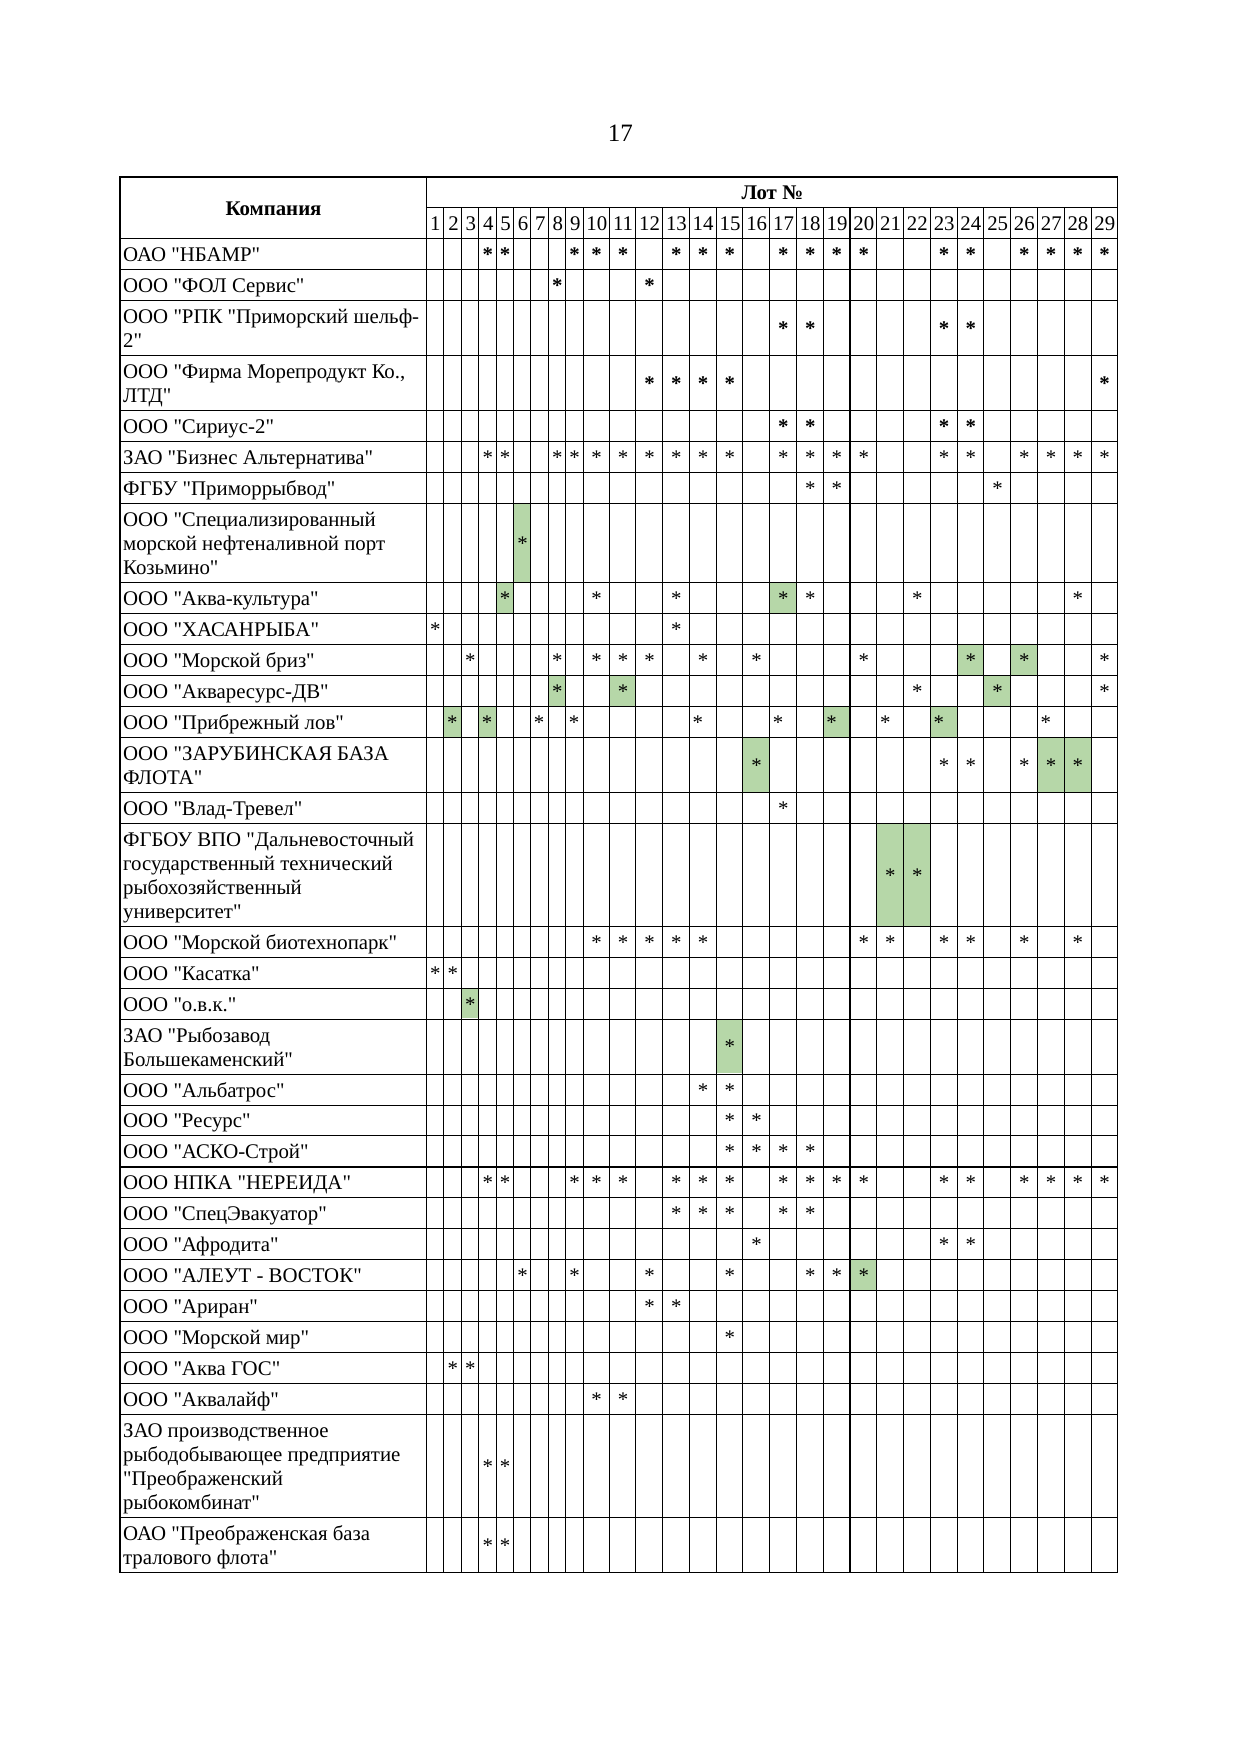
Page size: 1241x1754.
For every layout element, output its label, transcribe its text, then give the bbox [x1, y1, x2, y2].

table_cell * [690, 707, 716, 737]
table_cell [427, 1198, 443, 1228]
table_cell [931, 989, 957, 1018]
table_cell [1065, 1136, 1091, 1166]
table_cell [531, 239, 548, 269]
table_cell * [636, 927, 662, 957]
table_cell [514, 793, 530, 823]
table_cell [958, 504, 983, 582]
table_cell [743, 614, 769, 644]
table_cell [717, 927, 742, 957]
table_cell [636, 614, 662, 644]
table_cell [877, 1136, 903, 1166]
table_cell * [770, 411, 796, 441]
table_cell [1011, 824, 1037, 926]
table_cell ООО "СпецЭвакуатор" [121, 1198, 426, 1228]
table_cell [984, 1291, 1010, 1321]
table_cell [444, 1106, 461, 1135]
table_cell [427, 1168, 443, 1197]
table_cell [797, 1384, 823, 1414]
table_cell * [549, 676, 565, 706]
table_cell * [1065, 738, 1091, 792]
table_cell [531, 504, 548, 582]
table_cell [427, 793, 443, 823]
table_cell [877, 1229, 903, 1259]
table_cell [636, 239, 662, 269]
table_cell * [717, 1106, 742, 1135]
table_cell [427, 1020, 443, 1073]
table_cell [770, 676, 796, 706]
table_cell [984, 1198, 1010, 1228]
table_cell * [743, 738, 769, 792]
table_cell [479, 927, 496, 957]
table_cell [636, 473, 662, 503]
table_cell [1011, 1136, 1037, 1166]
table_cell [717, 1384, 742, 1414]
table_cell [549, 958, 565, 988]
table_cell * [610, 676, 635, 706]
table_cell * [958, 738, 983, 792]
table_cell * [636, 356, 662, 410]
table_cell * [479, 442, 496, 472]
table_cell [427, 707, 443, 737]
table_cell [584, 676, 609, 706]
table_cell [690, 1136, 716, 1166]
table_cell [479, 473, 496, 503]
table_cell * [1038, 738, 1064, 792]
table_cell [958, 707, 983, 737]
table_cell [984, 793, 1010, 823]
table_cell [549, 1291, 565, 1321]
table_cell [549, 927, 565, 957]
table_cell [549, 614, 565, 644]
table_cell [1011, 1106, 1037, 1135]
table_cell [610, 1136, 635, 1166]
table_cell [770, 1322, 796, 1352]
table_cell [797, 824, 823, 926]
table_cell [427, 645, 443, 675]
table_cell [497, 1020, 513, 1073]
table_cell * [797, 239, 823, 269]
table_cell [877, 738, 903, 792]
table_cell [824, 411, 849, 441]
table_cell ООО "Морской бриз" [121, 645, 426, 675]
table_cell [497, 1384, 513, 1414]
table_cell [877, 1260, 903, 1290]
table_cell * [1092, 356, 1117, 410]
table_cell [444, 1168, 461, 1197]
table_cell [984, 824, 1010, 926]
table_cell * [931, 1229, 957, 1259]
table_cell * [479, 707, 496, 737]
table_cell [1092, 989, 1117, 1018]
table_cell [770, 989, 796, 1018]
table_cell * [663, 239, 689, 269]
table_cell [584, 989, 609, 1018]
table_cell [514, 583, 530, 613]
table_cell * [663, 1198, 689, 1228]
table_cell [610, 1322, 635, 1352]
table_cell * [1038, 1168, 1064, 1197]
table_cell [566, 676, 583, 706]
table_cell [531, 958, 548, 988]
table_cell [797, 645, 823, 675]
table_cell * [514, 1260, 530, 1290]
table_cell [497, 411, 513, 441]
table_cell [984, 239, 1010, 269]
table_cell [497, 356, 513, 410]
table_cell [877, 1168, 903, 1197]
table_cell * [770, 707, 796, 737]
table_cell [636, 1136, 662, 1166]
table_cell [770, 645, 796, 675]
table_cell [824, 270, 849, 300]
table_cell * [549, 270, 565, 300]
table_cell [904, 411, 930, 441]
table_cell [584, 958, 609, 988]
table_cell [851, 1136, 876, 1166]
table_cell [514, 1229, 530, 1259]
table_cell * [770, 1168, 796, 1197]
table_cell [1011, 958, 1037, 988]
table_cell * [797, 583, 823, 613]
table_cell [610, 504, 635, 582]
table_cell * [549, 645, 565, 675]
table_cell [497, 1291, 513, 1321]
table_cell [904, 989, 930, 1018]
table_cell * [690, 356, 716, 410]
table_cell [824, 989, 849, 1018]
table_cell ООО "Ресурс" [121, 1106, 426, 1135]
table_cell * [1011, 1168, 1037, 1197]
table_cell [1038, 989, 1064, 1018]
table_cell ООО "Влад-Тревел" [121, 793, 426, 823]
table_cell [743, 1260, 769, 1290]
table_cell [931, 1260, 957, 1290]
table_cell [743, 301, 769, 355]
table_cell [851, 1322, 876, 1352]
table_cell [497, 958, 513, 988]
table_cell [931, 1020, 957, 1073]
table_cell * [690, 1198, 716, 1228]
table_cell [497, 1106, 513, 1135]
table_cell [984, 356, 1010, 410]
table_cell [427, 1384, 443, 1414]
table_cell [462, 1168, 478, 1197]
table_cell [514, 442, 530, 472]
table_cell ФГБОУ ВПО "Дальневосточный государственный технический рыбохозяйственный университет" [121, 824, 426, 926]
table_cell [851, 1020, 876, 1073]
table_cell [531, 989, 548, 1018]
table_cell [444, 645, 461, 675]
table_cell [1065, 270, 1091, 300]
table_cell [479, 1353, 496, 1383]
table_cell [1038, 1322, 1064, 1352]
table_cell [531, 1322, 548, 1352]
table_cell [824, 927, 849, 957]
table_cell [531, 1518, 548, 1572]
table_cell [1038, 1518, 1064, 1572]
table_cell [931, 1198, 957, 1228]
table_cell [717, 1229, 742, 1259]
table_cell [514, 1075, 530, 1104]
table_cell [663, 1020, 689, 1073]
table_cell [743, 676, 769, 706]
table_cell [531, 1020, 548, 1073]
table_cell [444, 301, 461, 355]
table_cell [770, 1020, 796, 1073]
table_cell [797, 1075, 823, 1104]
table_cell [984, 1020, 1010, 1073]
table_cell [663, 1353, 689, 1383]
table_cell [717, 473, 742, 503]
table_cell ООО "Ариран" [121, 1291, 426, 1321]
table_cell [877, 583, 903, 613]
table_cell [1038, 411, 1064, 441]
table_cell [743, 1075, 769, 1104]
table_cell [1038, 1229, 1064, 1259]
table_cell [717, 793, 742, 823]
table_cell [497, 1260, 513, 1290]
table_cell [1092, 1415, 1117, 1517]
table_cell [1038, 270, 1064, 300]
table_cell [462, 1229, 478, 1259]
table_cell [566, 1384, 583, 1414]
table_cell [549, 989, 565, 1018]
table_cell * [663, 356, 689, 410]
table_cell [743, 824, 769, 926]
table_cell [1092, 1291, 1117, 1321]
table_cell [566, 1518, 583, 1572]
table_cell [531, 1198, 548, 1228]
table_cell [444, 1198, 461, 1228]
table_cell [479, 1260, 496, 1290]
table_cell [984, 411, 1010, 441]
table_cell [584, 614, 609, 644]
table_cell [743, 583, 769, 613]
table_cell [1092, 1518, 1117, 1572]
table_cell [904, 356, 930, 410]
table_cell [1065, 989, 1091, 1018]
table_cell [610, 1075, 635, 1104]
table_cell [824, 793, 849, 823]
table_cell [479, 1322, 496, 1352]
table_cell [479, 504, 496, 582]
table_cell * [797, 473, 823, 503]
table_cell [958, 473, 983, 503]
table_cell * [1011, 738, 1037, 792]
table_cell [1011, 356, 1037, 410]
table_cell [479, 1075, 496, 1104]
table_cell [904, 239, 930, 269]
table_cell [1011, 614, 1037, 644]
table_cell [904, 1518, 930, 1572]
table_cell [717, 958, 742, 988]
table_cell [584, 1518, 609, 1572]
table_cell [462, 442, 478, 472]
table_cell * [797, 1260, 823, 1290]
table_cell [549, 1229, 565, 1259]
table_cell 27 [1038, 208, 1064, 238]
table_cell [743, 1415, 769, 1517]
table_cell [743, 1384, 769, 1414]
table_cell [514, 1353, 530, 1383]
table_cell * [663, 442, 689, 472]
table_cell [851, 1353, 876, 1383]
table_cell [743, 1291, 769, 1321]
table_cell * [958, 1229, 983, 1259]
table_cell [427, 1075, 443, 1104]
table_cell [824, 1020, 849, 1073]
table_cell [566, 473, 583, 503]
table_cell * [462, 1353, 478, 1383]
table_cell [636, 1518, 662, 1572]
table_cell [1092, 301, 1117, 355]
table_cell [931, 1106, 957, 1135]
table_cell * [1011, 442, 1037, 472]
table_cell [1011, 1075, 1037, 1104]
table_cell [636, 1384, 662, 1414]
table_cell [566, 738, 583, 792]
table_cell [610, 614, 635, 644]
table_cell [531, 1075, 548, 1104]
table_cell [743, 793, 769, 823]
table_cell [663, 411, 689, 441]
table_cell [877, 442, 903, 472]
table_cell [514, 1384, 530, 1414]
table_cell [427, 411, 443, 441]
table_cell [636, 1168, 662, 1197]
table_cell 10 [584, 208, 609, 238]
table_cell 13 [663, 208, 689, 238]
table_cell [1065, 1291, 1091, 1321]
table_cell [549, 1353, 565, 1383]
table_cell [636, 1353, 662, 1383]
table_cell [514, 824, 530, 926]
table_cell [663, 824, 689, 926]
table_cell [743, 989, 769, 1018]
table_cell [584, 1322, 609, 1352]
table_cell [584, 1415, 609, 1517]
table_cell * [770, 1136, 796, 1166]
table_cell [717, 301, 742, 355]
table_cell [984, 927, 1010, 957]
table_cell [1038, 645, 1064, 675]
table_cell * [479, 1415, 496, 1517]
table_cell * [497, 442, 513, 472]
table_cell [797, 1229, 823, 1259]
table_cell * [717, 239, 742, 269]
table_cell [462, 707, 478, 737]
table_cell * [851, 442, 876, 472]
table_cell * [663, 583, 689, 613]
table_cell [636, 1106, 662, 1135]
table_cell * [497, 1168, 513, 1197]
table_cell * [497, 1518, 513, 1572]
table_cell [958, 1020, 983, 1073]
table_cell [663, 738, 689, 792]
table_cell [1038, 1020, 1064, 1073]
table_cell [462, 676, 478, 706]
table_cell [690, 270, 716, 300]
table_cell [877, 473, 903, 503]
table_cell [904, 1291, 930, 1321]
table_cell [1092, 793, 1117, 823]
table_cell [427, 239, 443, 269]
table_cell [824, 1291, 849, 1321]
table_cell [1065, 676, 1091, 706]
table_cell [497, 1198, 513, 1228]
table_cell [877, 411, 903, 441]
table_cell [743, 442, 769, 472]
table_cell [984, 583, 1010, 613]
table_cell 8 [549, 208, 565, 238]
table_cell * [851, 239, 876, 269]
table_cell [531, 676, 548, 706]
table_cell [984, 1260, 1010, 1290]
table_cell [636, 301, 662, 355]
table_cell [427, 356, 443, 410]
table_cell [462, 1136, 478, 1166]
table_cell [1011, 707, 1037, 737]
table_cell * [797, 1168, 823, 1197]
table_cell [531, 927, 548, 957]
table_cell [851, 614, 876, 644]
table_cell * [824, 239, 849, 269]
table_cell [514, 927, 530, 957]
table_cell [1065, 645, 1091, 675]
table_cell [797, 356, 823, 410]
table_cell [462, 1075, 478, 1104]
table_cell 6 [514, 208, 530, 238]
table_cell [690, 958, 716, 988]
table_cell [690, 1291, 716, 1321]
table_cell [427, 1229, 443, 1259]
table_cell [904, 1106, 930, 1135]
table_cell [1065, 1229, 1091, 1259]
table_cell * [743, 645, 769, 675]
table_cell [427, 989, 443, 1018]
table_cell [1038, 614, 1064, 644]
table_cell * [444, 707, 461, 737]
table_cell [663, 1384, 689, 1414]
table_cell * [1065, 583, 1091, 613]
table_cell [427, 442, 443, 472]
table_cell [514, 1518, 530, 1572]
table_cell [479, 1291, 496, 1321]
table_cell [514, 645, 530, 675]
table_cell [690, 473, 716, 503]
table_cell [1092, 738, 1117, 792]
table_cell [984, 301, 1010, 355]
table_cell * [770, 239, 796, 269]
table_cell [824, 583, 849, 613]
table_cell * [851, 645, 876, 675]
table_cell [549, 793, 565, 823]
table_cell 2 [444, 208, 461, 238]
table_cell [549, 301, 565, 355]
table_cell [717, 645, 742, 675]
table_cell * [462, 645, 478, 675]
table_cell [663, 793, 689, 823]
table_cell 14 [690, 208, 716, 238]
table_cell * [479, 239, 496, 269]
table_cell [663, 504, 689, 582]
table_cell [1092, 614, 1117, 644]
table_cell [877, 1415, 903, 1517]
table_cell [584, 301, 609, 355]
table_cell [1038, 824, 1064, 926]
table_cell [770, 1229, 796, 1259]
table_cell [531, 270, 548, 300]
table_cell [427, 1415, 443, 1517]
table_cell [904, 1198, 930, 1228]
table_cell [549, 1384, 565, 1414]
table_cell [1011, 1020, 1037, 1073]
table_cell * [1065, 1168, 1091, 1197]
table_cell [797, 1322, 823, 1352]
table_cell * [931, 1168, 957, 1197]
table_cell * [717, 1260, 742, 1290]
table_cell * [584, 1168, 609, 1197]
table_cell [851, 504, 876, 582]
table_cell ООО "Морской мир" [121, 1322, 426, 1352]
table_cell [531, 614, 548, 644]
table_cell [514, 707, 530, 737]
table_cell [690, 1229, 716, 1259]
table_cell * [770, 301, 796, 355]
table_cell [743, 1353, 769, 1383]
table_cell [1065, 793, 1091, 823]
table_cell [584, 1136, 609, 1166]
table_cell [690, 1415, 716, 1517]
table_cell [984, 270, 1010, 300]
table_cell [877, 793, 903, 823]
table_cell [514, 1168, 530, 1197]
table_cell [1011, 989, 1037, 1018]
table_cell [958, 1106, 983, 1135]
table_cell * [797, 301, 823, 355]
table_cell [636, 504, 662, 582]
table_cell [514, 301, 530, 355]
table_cell [797, 1353, 823, 1383]
table_cell [717, 707, 742, 737]
table_cell [427, 473, 443, 503]
table_cell 7 [531, 208, 548, 238]
table_cell [584, 356, 609, 410]
table_cell [904, 645, 930, 675]
table_cell [690, 738, 716, 792]
table_cell * [717, 356, 742, 410]
table_cell [610, 473, 635, 503]
table_cell [479, 1384, 496, 1414]
table_cell [1092, 1136, 1117, 1166]
table_cell [851, 1198, 876, 1228]
table_cell * [717, 1075, 742, 1104]
table_cell [444, 583, 461, 613]
table_cell [663, 676, 689, 706]
table_cell [444, 473, 461, 503]
table_cell * [958, 411, 983, 441]
table_cell 15 [717, 208, 742, 238]
table_cell 26 [1011, 208, 1037, 238]
table_cell 22 [904, 208, 930, 238]
table_cell [584, 1020, 609, 1073]
table_cell [497, 1353, 513, 1383]
table_cell [931, 1291, 957, 1321]
table_cell [958, 676, 983, 706]
table_cell [462, 738, 478, 792]
table_cell [877, 301, 903, 355]
table_cell [877, 989, 903, 1018]
table_cell [931, 1384, 957, 1414]
table_cell [1011, 1415, 1037, 1517]
table_cell * [549, 442, 565, 472]
table_cell [610, 1106, 635, 1135]
table_cell [1038, 927, 1064, 957]
table_cell * [636, 645, 662, 675]
table_cell [444, 1415, 461, 1517]
table_cell * [663, 614, 689, 644]
table_cell [984, 738, 1010, 792]
table_cell * [663, 1291, 689, 1321]
table_cell [531, 1353, 548, 1383]
table_cell [984, 1415, 1010, 1517]
table_cell [514, 356, 530, 410]
table_cell [636, 411, 662, 441]
table_cell [566, 1322, 583, 1352]
table_cell [690, 411, 716, 441]
table_cell [566, 504, 583, 582]
table_cell ООО "ФОЛ Сервис" [121, 270, 426, 300]
table_cell [444, 1075, 461, 1104]
table_cell [427, 824, 443, 926]
table_cell [663, 989, 689, 1018]
table_cell [479, 356, 496, 410]
table_cell [531, 411, 548, 441]
table_cell * [497, 239, 513, 269]
table_cell * [931, 707, 957, 737]
table_cell [851, 1384, 876, 1414]
table_cell [1065, 1198, 1091, 1228]
table_cell ООО "Аква ГОС" [121, 1353, 426, 1383]
table_cell [984, 614, 1010, 644]
table_cell [797, 927, 823, 957]
table_cell * [851, 927, 876, 957]
table_cell [877, 1075, 903, 1104]
table_cell [549, 356, 565, 410]
table_cell [958, 583, 983, 613]
table_cell [497, 707, 513, 737]
table_cell * [984, 676, 1010, 706]
table_cell [514, 738, 530, 792]
table_cell [479, 1229, 496, 1259]
table_cell [904, 301, 930, 355]
table_cell [824, 1384, 849, 1414]
table_cell * [931, 239, 957, 269]
table_cell [690, 676, 716, 706]
table_cell [479, 583, 496, 613]
table_cell [636, 1075, 662, 1104]
table_cell * [690, 927, 716, 957]
table_cell [1038, 1075, 1064, 1104]
table_cell [497, 504, 513, 582]
table_cell [610, 583, 635, 613]
table_cell [1011, 676, 1037, 706]
table_cell [770, 1260, 796, 1290]
table_cell [462, 504, 478, 582]
table_cell [531, 793, 548, 823]
table_cell * [958, 301, 983, 355]
table_cell * [584, 239, 609, 269]
table_cell * [584, 645, 609, 675]
table_cell [1038, 504, 1064, 582]
table_cell [497, 473, 513, 503]
table_cell [690, 1260, 716, 1290]
table_cell [690, 1322, 716, 1352]
table_cell [427, 1136, 443, 1166]
table_cell [797, 793, 823, 823]
table_cell [549, 473, 565, 503]
table_cell [770, 927, 796, 957]
table_cell [958, 958, 983, 988]
table_cell [444, 614, 461, 644]
table_cell [444, 1518, 461, 1572]
table_cell [1038, 301, 1064, 355]
table_cell [958, 1198, 983, 1228]
table_cell [851, 824, 876, 926]
table_cell [824, 356, 849, 410]
table_cell [797, 504, 823, 582]
table_cell [1011, 583, 1037, 613]
table_cell ООО "Прибрежный лов" [121, 707, 426, 737]
table_cell * [743, 1229, 769, 1259]
table_cell * [851, 1260, 876, 1290]
table_cell * [1011, 645, 1037, 675]
table_cell [497, 645, 513, 675]
table_cell * [427, 958, 443, 988]
table_cell [566, 301, 583, 355]
table_cell [931, 824, 957, 926]
table_cell [743, 239, 769, 269]
table_cell * [958, 645, 983, 675]
table_cell [427, 738, 443, 792]
table_cell [514, 473, 530, 503]
table_cell [584, 1106, 609, 1135]
table_cell [549, 1168, 565, 1197]
table_cell [690, 504, 716, 582]
table_cell [958, 270, 983, 300]
table_cell [566, 645, 583, 675]
table_cell [958, 1415, 983, 1517]
table_cell [851, 1415, 876, 1517]
table_cell [610, 793, 635, 823]
table_cell * [931, 411, 957, 441]
table_cell [797, 614, 823, 644]
table_cell [877, 270, 903, 300]
table_cell [636, 989, 662, 1018]
table_cell [566, 356, 583, 410]
table_cell [444, 504, 461, 582]
table_cell [1065, 473, 1091, 503]
table_cell [514, 270, 530, 300]
table_cell [743, 270, 769, 300]
table_cell [1092, 958, 1117, 988]
table_cell [797, 676, 823, 706]
table_cell [931, 958, 957, 988]
table_cell [514, 958, 530, 988]
table_cell [531, 1106, 548, 1135]
table_cell [770, 1075, 796, 1104]
table_cell [717, 411, 742, 441]
table_cell [877, 356, 903, 410]
table_cell * [531, 707, 548, 737]
table_cell [743, 1168, 769, 1197]
table_cell * [797, 1136, 823, 1166]
table_cell [549, 1075, 565, 1104]
table_cell * [610, 239, 635, 269]
table_cell [958, 614, 983, 644]
table_cell [1065, 504, 1091, 582]
table_cell * [824, 442, 849, 472]
table_cell [904, 738, 930, 792]
table_cell [824, 1322, 849, 1352]
table_cell [851, 301, 876, 355]
table_cell [584, 793, 609, 823]
table_cell [877, 645, 903, 675]
table_cell [1038, 583, 1064, 613]
table_cell [610, 1518, 635, 1572]
table_cell [566, 1229, 583, 1259]
table_cell [462, 411, 478, 441]
table_cell * [851, 1168, 876, 1197]
table_cell * [958, 442, 983, 472]
table_cell [566, 958, 583, 988]
table_cell [877, 1353, 903, 1383]
table_cell * [690, 645, 716, 675]
table_cell [584, 411, 609, 441]
table_cell [690, 1020, 716, 1073]
table_cell [427, 1322, 443, 1352]
table_header Лот № [427, 178, 1117, 207]
table_cell [824, 645, 849, 675]
table_cell [904, 1136, 930, 1166]
table_cell [1038, 356, 1064, 410]
table_cell [444, 989, 461, 1018]
table_cell [479, 989, 496, 1018]
table_cell [904, 1020, 930, 1073]
table_cell [427, 1260, 443, 1290]
table_cell * [1038, 442, 1064, 472]
table_cell [1092, 1198, 1117, 1228]
table_cell [1011, 1518, 1037, 1572]
table_cell [1065, 707, 1091, 737]
table_cell * [1065, 239, 1091, 269]
table_cell * [566, 707, 583, 737]
table_cell * [877, 824, 903, 926]
table_cell [770, 1518, 796, 1572]
table_cell [1038, 793, 1064, 823]
table_cell [663, 270, 689, 300]
table_cell [690, 614, 716, 644]
table_cell [444, 793, 461, 823]
table_cell [904, 1260, 930, 1290]
table_cell [566, 927, 583, 957]
table_cell * [877, 927, 903, 957]
table_cell [1011, 270, 1037, 300]
table_cell [444, 927, 461, 957]
table_cell * [904, 583, 930, 613]
table_cell * [824, 1260, 849, 1290]
table_cell [427, 676, 443, 706]
table_cell [1092, 270, 1117, 300]
table_cell [636, 1322, 662, 1352]
table_cell [931, 1136, 957, 1166]
table_cell * [610, 1384, 635, 1414]
table_cell [931, 614, 957, 644]
table_cell [877, 614, 903, 644]
table_cell ООО "РПК "Приморский шельф-2" [121, 301, 426, 355]
table_cell [824, 301, 849, 355]
table_cell [636, 1229, 662, 1259]
table_cell [1011, 793, 1037, 823]
table_cell [931, 1415, 957, 1517]
table_cell [770, 824, 796, 926]
table_cell [497, 793, 513, 823]
table_cell [797, 958, 823, 988]
table_cell [958, 989, 983, 1018]
table_cell [549, 707, 565, 737]
table_cell [479, 958, 496, 988]
table_cell [743, 473, 769, 503]
table_cell [984, 504, 1010, 582]
table_cell [1092, 1322, 1117, 1352]
table_cell [584, 504, 609, 582]
table_cell [462, 1518, 478, 1572]
table_cell [610, 301, 635, 355]
table_cell [931, 270, 957, 300]
table_cell [1092, 1353, 1117, 1383]
table_cell [427, 1518, 443, 1572]
table_cell [984, 989, 1010, 1018]
table_cell [1038, 1198, 1064, 1228]
table_cell [851, 958, 876, 988]
table_cell ООО "Аква-культура" [121, 583, 426, 613]
table_cell * [610, 442, 635, 472]
table_cell [958, 793, 983, 823]
table_cell [462, 1291, 478, 1321]
table_cell [549, 1106, 565, 1135]
table_cell * [717, 1168, 742, 1197]
table_cell [497, 738, 513, 792]
table_cell [770, 1384, 796, 1414]
table_cell [479, 645, 496, 675]
table_cell [690, 793, 716, 823]
table_cell [610, 1198, 635, 1228]
table_cell * [717, 1198, 742, 1228]
table_cell [984, 1322, 1010, 1352]
table_cell [549, 1020, 565, 1073]
table_cell [610, 824, 635, 926]
table_cell [958, 356, 983, 410]
table_cell [958, 1075, 983, 1104]
table_cell [531, 824, 548, 926]
table_cell [663, 1136, 689, 1166]
table_cell ООО "Фирма Морепродукт Ко., ЛТД" [121, 356, 426, 410]
table_cell [584, 738, 609, 792]
table_cell [797, 1291, 823, 1321]
table_cell [584, 1291, 609, 1321]
table_cell [1065, 824, 1091, 926]
table_cell [444, 270, 461, 300]
table_cell [514, 989, 530, 1018]
table_cell * [584, 583, 609, 613]
table_cell [931, 504, 957, 582]
table_cell [1011, 1229, 1037, 1259]
table_cell [566, 1198, 583, 1228]
table_cell [1065, 1322, 1091, 1352]
table_cell [1065, 356, 1091, 410]
table_cell [610, 707, 635, 737]
table_cell [1092, 473, 1117, 503]
table_cell [462, 824, 478, 926]
table_cell * [462, 989, 478, 1018]
table_cell * [584, 927, 609, 957]
table_cell [851, 1229, 876, 1259]
table_cell * [1065, 927, 1091, 957]
table_cell 28 [1065, 208, 1091, 238]
table_cell [743, 1518, 769, 1572]
table_cell [1011, 1322, 1037, 1352]
table_cell [514, 614, 530, 644]
table_cell [931, 583, 957, 613]
table_cell [717, 989, 742, 1018]
table_cell [1038, 958, 1064, 988]
table_cell [444, 1260, 461, 1290]
table_cell ООО "Морской биотехнопарк" [121, 927, 426, 957]
table_cell [1038, 676, 1064, 706]
table_cell [462, 1106, 478, 1135]
table_cell [904, 1322, 930, 1352]
table_cell [497, 1322, 513, 1352]
table_cell [877, 239, 903, 269]
table_cell [1065, 301, 1091, 355]
table_cell [1038, 1415, 1064, 1517]
table_cell * [444, 958, 461, 988]
table_cell [877, 676, 903, 706]
table_cell [770, 1353, 796, 1383]
table_cell [462, 239, 478, 269]
table_cell [566, 270, 583, 300]
table_cell * [636, 1291, 662, 1321]
table_cell [584, 1075, 609, 1104]
table_cell [824, 1518, 849, 1572]
table_cell [797, 1106, 823, 1135]
table_cell [931, 1322, 957, 1352]
table_cell [462, 1384, 478, 1414]
table_cell [610, 356, 635, 410]
table_cell [1092, 1075, 1117, 1104]
table_cell 23 [931, 208, 957, 238]
table_cell [514, 676, 530, 706]
table_cell [444, 824, 461, 926]
table_cell [1092, 707, 1117, 737]
table_cell [984, 707, 1010, 737]
table_cell [770, 356, 796, 410]
table_cell [743, 707, 769, 737]
table_cell [851, 411, 876, 441]
table_cell [566, 1106, 583, 1135]
table_cell ООО "Афродита" [121, 1229, 426, 1259]
table_cell [877, 1106, 903, 1135]
table_cell [549, 1198, 565, 1228]
table_cell ООО "АЛЕУТ - ВОСТОК" [121, 1260, 426, 1290]
table_cell [462, 927, 478, 957]
table_cell [479, 1198, 496, 1228]
table_cell [479, 270, 496, 300]
table_cell * [904, 676, 930, 706]
table_cell * [566, 1168, 583, 1197]
table_cell 16 [743, 208, 769, 238]
table_cell [824, 1136, 849, 1166]
table_cell [462, 1020, 478, 1073]
table_cell [663, 1229, 689, 1259]
table_cell [1038, 1260, 1064, 1290]
table_cell [958, 824, 983, 926]
table_cell [1011, 1291, 1037, 1321]
table_cell * [497, 583, 513, 613]
table_cell [462, 1322, 478, 1352]
table_cell 21 [877, 208, 903, 238]
table_cell [851, 793, 876, 823]
table_cell [427, 583, 443, 613]
table_cell [479, 676, 496, 706]
table_cell [584, 1198, 609, 1228]
table_cell [636, 583, 662, 613]
table_cell [770, 1415, 796, 1517]
table_cell [690, 824, 716, 926]
table_cell * [877, 707, 903, 737]
table_cell [462, 583, 478, 613]
table_cell [904, 1384, 930, 1414]
table_cell [797, 1020, 823, 1073]
table_cell 19 [824, 208, 849, 238]
table_cell [549, 1415, 565, 1517]
table_cell * [1065, 442, 1091, 472]
table_cell [851, 583, 876, 613]
table_cell * [690, 1168, 716, 1197]
table_cell ООО "Альбатрос" [121, 1075, 426, 1104]
table_cell 1 [427, 208, 443, 238]
table_cell * [958, 927, 983, 957]
table_cell [531, 442, 548, 472]
table_cell [514, 1136, 530, 1166]
table_cell [427, 927, 443, 957]
table_cell [514, 1322, 530, 1352]
table_cell * [717, 442, 742, 472]
table_cell [1011, 473, 1037, 503]
table_cell [1038, 1384, 1064, 1414]
table_cell [1038, 1106, 1064, 1135]
table_cell 5 [497, 208, 513, 238]
table_cell [566, 1415, 583, 1517]
table_cell * [770, 1198, 796, 1228]
table_cell * [636, 442, 662, 472]
table_cell [824, 1106, 849, 1135]
table_cell [984, 1136, 1010, 1166]
table_cell * [427, 614, 443, 644]
table_cell [717, 1291, 742, 1321]
table_cell [663, 1322, 689, 1352]
table_cell * [636, 270, 662, 300]
table_cell * [584, 1384, 609, 1414]
table_cell [958, 1260, 983, 1290]
table_cell [984, 1229, 1010, 1259]
table_cell [427, 1291, 443, 1321]
table_cell * [797, 442, 823, 472]
table_cell [851, 1291, 876, 1321]
table_cell [851, 356, 876, 410]
table_cell [717, 504, 742, 582]
table_cell [497, 676, 513, 706]
table_cell [1065, 1106, 1091, 1135]
table_cell [1092, 824, 1117, 926]
table_cell * [497, 1415, 513, 1517]
table_cell [717, 676, 742, 706]
table_cell * [444, 1353, 461, 1383]
table_cell [770, 504, 796, 582]
table_cell [462, 301, 478, 355]
table_cell * [479, 1168, 496, 1197]
table_cell [444, 1136, 461, 1166]
table_cell [824, 1075, 849, 1104]
table_cell [690, 301, 716, 355]
table_cell [877, 958, 903, 988]
table_cell [877, 1291, 903, 1321]
table_cell * [690, 239, 716, 269]
table_cell * [610, 927, 635, 957]
table_cell [1065, 1353, 1091, 1383]
table_cell [690, 1106, 716, 1135]
table_cell [610, 1260, 635, 1290]
table_cell [514, 1415, 530, 1517]
table_cell [610, 738, 635, 792]
table_cell [479, 1020, 496, 1073]
table_cell * [566, 1260, 583, 1290]
table_cell [690, 989, 716, 1018]
table_cell [584, 270, 609, 300]
table_cell [931, 1518, 957, 1572]
table_cell [663, 645, 689, 675]
table_cell ЗАО "Бизнес Альтернатива" [121, 442, 426, 472]
table_cell [1065, 411, 1091, 441]
table_cell ООО "АСКО-Строй" [121, 1136, 426, 1166]
table_cell [497, 614, 513, 644]
table_cell [1065, 614, 1091, 644]
table_cell [584, 473, 609, 503]
table_cell [549, 1136, 565, 1166]
table_cell [514, 1198, 530, 1228]
table_cell [531, 1384, 548, 1414]
table_cell [743, 356, 769, 410]
table_cell [931, 645, 957, 675]
table_cell [877, 504, 903, 582]
table_cell [770, 958, 796, 988]
table_cell [663, 1106, 689, 1135]
table_cell [824, 1198, 849, 1228]
table_cell [610, 1229, 635, 1259]
table_cell [636, 676, 662, 706]
table_cell [1092, 583, 1117, 613]
table_cell [904, 473, 930, 503]
table_cell [690, 1518, 716, 1572]
table_cell [497, 270, 513, 300]
table_cell 20 [851, 208, 876, 238]
table_cell [797, 270, 823, 300]
table_cell [444, 356, 461, 410]
table_cell [549, 824, 565, 926]
table_cell [462, 1198, 478, 1228]
table_cell [1038, 473, 1064, 503]
table_cell [531, 1136, 548, 1166]
table_cell [462, 473, 478, 503]
table_cell [904, 442, 930, 472]
table_cell [743, 1020, 769, 1073]
table_cell [479, 738, 496, 792]
table_cell [931, 356, 957, 410]
table_cell [717, 1518, 742, 1572]
table_cell [663, 473, 689, 503]
table_cell [636, 958, 662, 988]
table_cell [566, 824, 583, 926]
table_cell * [770, 583, 796, 613]
table_cell [984, 1106, 1010, 1135]
table_cell 17 [770, 208, 796, 238]
table_cell [514, 1106, 530, 1135]
table_cell [497, 989, 513, 1018]
table_cell * [1011, 927, 1037, 957]
table_cell * [690, 1075, 716, 1104]
table_cell [610, 989, 635, 1018]
table_cell [549, 1322, 565, 1352]
table_cell * [1011, 239, 1037, 269]
table_cell [743, 1322, 769, 1352]
table_cell [444, 1322, 461, 1352]
table_cell [797, 989, 823, 1018]
table_cell [531, 583, 548, 613]
table_cell 18 [797, 208, 823, 238]
table_cell [462, 1260, 478, 1290]
table_cell ООО "о.в.к." [121, 989, 426, 1018]
table_cell * [824, 1168, 849, 1197]
table_cell * [1092, 676, 1117, 706]
table_cell [1065, 1415, 1091, 1517]
table_cell [444, 1291, 461, 1321]
table_cell [566, 793, 583, 823]
table_cell * [717, 1136, 742, 1166]
table_cell [824, 958, 849, 988]
table_cell [984, 1168, 1010, 1197]
table_cell * [1092, 239, 1117, 269]
table_cell [904, 793, 930, 823]
table_cell [958, 1322, 983, 1352]
table_cell [663, 1075, 689, 1104]
table_cell [931, 793, 957, 823]
table_cell [904, 1415, 930, 1517]
table_cell [531, 1415, 548, 1517]
table_cell [479, 1136, 496, 1166]
table_cell * [958, 239, 983, 269]
table_cell [851, 1518, 876, 1572]
table_cell ФГБУ "Приморрыбвод" [121, 473, 426, 503]
table_cell [984, 958, 1010, 988]
table_cell [566, 583, 583, 613]
table_cell [462, 958, 478, 988]
table_cell [717, 1353, 742, 1383]
table_cell [566, 989, 583, 1018]
table_cell [531, 1229, 548, 1259]
table_cell [566, 1291, 583, 1321]
table_cell [462, 1415, 478, 1517]
table_cell [444, 738, 461, 792]
table_cell * [690, 442, 716, 472]
table_cell [904, 1229, 930, 1259]
table_cell [1065, 1518, 1091, 1572]
table_cell [904, 958, 930, 988]
table_cell [851, 676, 876, 706]
table_cell [717, 738, 742, 792]
table_cell * [717, 1020, 742, 1073]
table_cell [549, 583, 565, 613]
table_cell * [1092, 442, 1117, 472]
table_cell [984, 1384, 1010, 1414]
table_cell [610, 270, 635, 300]
table_cell [610, 1020, 635, 1073]
table_cell [427, 301, 443, 355]
table_cell [549, 504, 565, 582]
table_cell * [958, 1168, 983, 1197]
table_cell [904, 504, 930, 582]
table_cell [636, 793, 662, 823]
table_cell [444, 1020, 461, 1073]
table_cell [1038, 1353, 1064, 1383]
table_cell [904, 614, 930, 644]
table_cell [584, 1260, 609, 1290]
table_cell [636, 1020, 662, 1073]
table_cell [444, 239, 461, 269]
table_cell [479, 614, 496, 644]
table_cell [770, 1106, 796, 1135]
table_cell * [824, 707, 849, 737]
table_cell [566, 1075, 583, 1104]
table_cell [770, 738, 796, 792]
table_cell [497, 1075, 513, 1104]
table_cell [958, 1518, 983, 1572]
table_cell [636, 1198, 662, 1228]
table_cell ООО "Касатка" [121, 958, 426, 988]
table_cell [851, 473, 876, 503]
table_cell 9 [566, 208, 583, 238]
table_cell 3 [462, 208, 478, 238]
table_cell [743, 504, 769, 582]
table_cell [427, 504, 443, 582]
table_cell 24 [958, 208, 983, 238]
table_cell [717, 270, 742, 300]
table_cell [690, 1384, 716, 1414]
table_cell [877, 1384, 903, 1414]
table_cell [984, 645, 1010, 675]
table_cell [444, 442, 461, 472]
table_cell [824, 1229, 849, 1259]
table_cell [851, 1106, 876, 1135]
table_cell [1038, 1136, 1064, 1166]
table_cell [1092, 1260, 1117, 1290]
table_cell [462, 793, 478, 823]
table_cell [851, 270, 876, 300]
table_cell * [663, 927, 689, 957]
table_cell * [584, 442, 609, 472]
table_cell [1065, 1260, 1091, 1290]
table_cell [566, 1353, 583, 1383]
table_cell ЗАО "Рыбозавод Большекаменский" [121, 1020, 426, 1073]
table_cell [636, 707, 662, 737]
table_cell [904, 1075, 930, 1104]
table_cell * [1092, 1168, 1117, 1197]
table_cell [824, 1415, 849, 1517]
table_cell [770, 473, 796, 503]
table_cell [1092, 1384, 1117, 1414]
table_cell * [824, 473, 849, 503]
table_cell [1011, 1260, 1037, 1290]
table_cell * [610, 1168, 635, 1197]
table_cell [636, 824, 662, 926]
table_cell [931, 676, 957, 706]
table_cell * [984, 473, 1010, 503]
table_cell [717, 1415, 742, 1517]
table_cell [743, 411, 769, 441]
table_cell [904, 927, 930, 957]
table_cell [1011, 1353, 1037, 1383]
table_cell [1011, 1198, 1037, 1228]
table_cell 12 [636, 208, 662, 238]
table_cell [851, 738, 876, 792]
table_cell [824, 504, 849, 582]
table_cell * [1038, 239, 1064, 269]
table_cell [770, 270, 796, 300]
table_cell [549, 1260, 565, 1290]
table_cell [497, 927, 513, 957]
table_cell * [610, 645, 635, 675]
table_cell [610, 1353, 635, 1383]
table_cell * [1092, 645, 1117, 675]
table_cell [931, 473, 957, 503]
table_cell [797, 1415, 823, 1517]
table_cell [462, 270, 478, 300]
table_cell [444, 1384, 461, 1414]
table_cell [479, 824, 496, 926]
table_cell [931, 1353, 957, 1383]
table_cell [851, 1075, 876, 1104]
table_cell [549, 1518, 565, 1572]
table_cell * [566, 239, 583, 269]
table_cell [1011, 301, 1037, 355]
table_cell [479, 1106, 496, 1135]
table_cell [610, 1291, 635, 1321]
table_cell [958, 1291, 983, 1321]
table_cell [984, 1353, 1010, 1383]
table_cell * [797, 1198, 823, 1228]
table_cell [877, 1020, 903, 1073]
table_cell ЗАО производственное рыбодобывающее предприятие "Преображенский рыбокомбинат" [121, 1415, 426, 1517]
table_cell [497, 1136, 513, 1166]
table_cell [427, 270, 443, 300]
table_cell * [743, 1136, 769, 1166]
table_cell [1092, 1106, 1117, 1135]
table_cell [1092, 1229, 1117, 1259]
table_cell [663, 301, 689, 355]
table_cell [663, 707, 689, 737]
table_cell [427, 1106, 443, 1135]
table_cell [797, 707, 823, 737]
table_cell [1065, 1020, 1091, 1073]
table_cell * [479, 1518, 496, 1572]
table_cell [584, 824, 609, 926]
table_cell [904, 707, 930, 737]
table_cell * [931, 442, 957, 472]
table_cell 11 [610, 208, 635, 238]
table_cell [931, 1075, 957, 1104]
table_cell [797, 738, 823, 792]
table_cell [1011, 411, 1037, 441]
table_cell [690, 1353, 716, 1383]
table_cell [479, 301, 496, 355]
table_cell [566, 1020, 583, 1073]
table_cell * [931, 301, 957, 355]
table_cell [958, 1136, 983, 1166]
table_cell [531, 473, 548, 503]
table_cell [824, 676, 849, 706]
table_cell 29 [1092, 208, 1117, 238]
table_cell [584, 707, 609, 737]
table_cell [531, 301, 548, 355]
table_cell [444, 676, 461, 706]
table_cell [851, 707, 876, 737]
table_cell ООО "Акваресурс-ДВ" [121, 676, 426, 706]
table_cell [877, 1322, 903, 1352]
table_header Компания [121, 178, 426, 238]
table_cell [549, 411, 565, 441]
table_cell [877, 1198, 903, 1228]
table_cell [531, 1260, 548, 1290]
table_cell [479, 793, 496, 823]
table_cell [444, 411, 461, 441]
table_cell [1011, 504, 1037, 582]
table_cell [497, 301, 513, 355]
table_cell [584, 1353, 609, 1383]
table_cell ООО "Аквалайф" [121, 1384, 426, 1414]
table_cell [462, 614, 478, 644]
table_cell * [770, 442, 796, 472]
table_cell ООО "ХАСАНРЫБА" [121, 614, 426, 644]
table_cell [566, 614, 583, 644]
table_cell [610, 1415, 635, 1517]
table_cell [566, 1136, 583, 1166]
table_cell [1092, 411, 1117, 441]
table_cell * [566, 442, 583, 472]
table_cell ООО "Сириус-2" [121, 411, 426, 441]
table_cell * [514, 504, 530, 582]
table_cell [904, 1168, 930, 1197]
table_cell [584, 1229, 609, 1259]
table_cell * [931, 738, 957, 792]
table_cell [904, 1353, 930, 1383]
table_cell * [797, 411, 823, 441]
table_cell [824, 1353, 849, 1383]
table_cell [1092, 1020, 1117, 1073]
table_cell * [931, 927, 957, 957]
table_cell [984, 442, 1010, 472]
table_cell [514, 239, 530, 269]
table_cell [690, 583, 716, 613]
table_cell 25 [984, 208, 1010, 238]
table_cell [610, 958, 635, 988]
table_cell ОАО "Преображенская база тралового флота" [121, 1518, 426, 1572]
table_cell [531, 645, 548, 675]
table_cell ООО "ЗАРУБИНСКАЯ БАЗА ФЛОТА" [121, 738, 426, 792]
table_cell [663, 1518, 689, 1572]
table_cell [444, 1229, 461, 1259]
table_cell * [904, 824, 930, 926]
table_cell [610, 411, 635, 441]
table_cell [770, 1291, 796, 1321]
table_cell [770, 614, 796, 644]
table_cell [549, 738, 565, 792]
table_cell [531, 738, 548, 792]
table_cell [566, 411, 583, 441]
table_cell [1065, 958, 1091, 988]
table_cell 4 [479, 208, 496, 238]
table_cell [479, 411, 496, 441]
table_cell [1011, 1384, 1037, 1414]
table_cell * [1038, 707, 1064, 737]
table_cell [958, 1384, 983, 1414]
table_cell [1065, 1384, 1091, 1414]
table_cell [636, 1415, 662, 1517]
table_cell [514, 411, 530, 441]
table_cell [427, 1353, 443, 1383]
table_cell ОАО "НБАМР" [121, 239, 426, 269]
table_cell [531, 1168, 548, 1197]
table_cell [497, 1229, 513, 1259]
table_cell [1038, 1291, 1064, 1321]
table_cell [824, 738, 849, 792]
table_cell [743, 1198, 769, 1228]
table_cell [462, 356, 478, 410]
table_cell [549, 239, 565, 269]
table_cell * [717, 1322, 742, 1352]
table_cell [636, 738, 662, 792]
table_cell [1065, 1075, 1091, 1104]
table_cell * [770, 793, 796, 823]
table_cell [851, 989, 876, 1018]
table_cell [531, 356, 548, 410]
table_cell [663, 1260, 689, 1290]
table_cell * [743, 1106, 769, 1135]
table_cell [743, 958, 769, 988]
table_cell [824, 824, 849, 926]
table_cell [663, 1415, 689, 1517]
table_cell [984, 1075, 1010, 1104]
table_cell * [663, 1168, 689, 1197]
table_cell [984, 1518, 1010, 1572]
table_cell [663, 958, 689, 988]
table_cell [958, 1353, 983, 1383]
table_cell [717, 614, 742, 644]
table_cell [743, 927, 769, 957]
table_cell [797, 1518, 823, 1572]
table_cell * [636, 1260, 662, 1290]
table_cell [904, 270, 930, 300]
table_cell [717, 583, 742, 613]
table_cell ООО "Специализированный морской нефтеналивной порт Козьмино" [121, 504, 426, 582]
table_cell [514, 1020, 530, 1073]
table_cell ООО НПКА "НЕРЕИДА" [121, 1168, 426, 1197]
table_cell [824, 614, 849, 644]
table_cell [497, 824, 513, 926]
table_cell [1092, 927, 1117, 957]
table_cell [514, 1291, 530, 1321]
table_cell [531, 1291, 548, 1321]
table_cell [1092, 504, 1117, 582]
table_cell [717, 824, 742, 926]
table_cell [877, 1518, 903, 1572]
